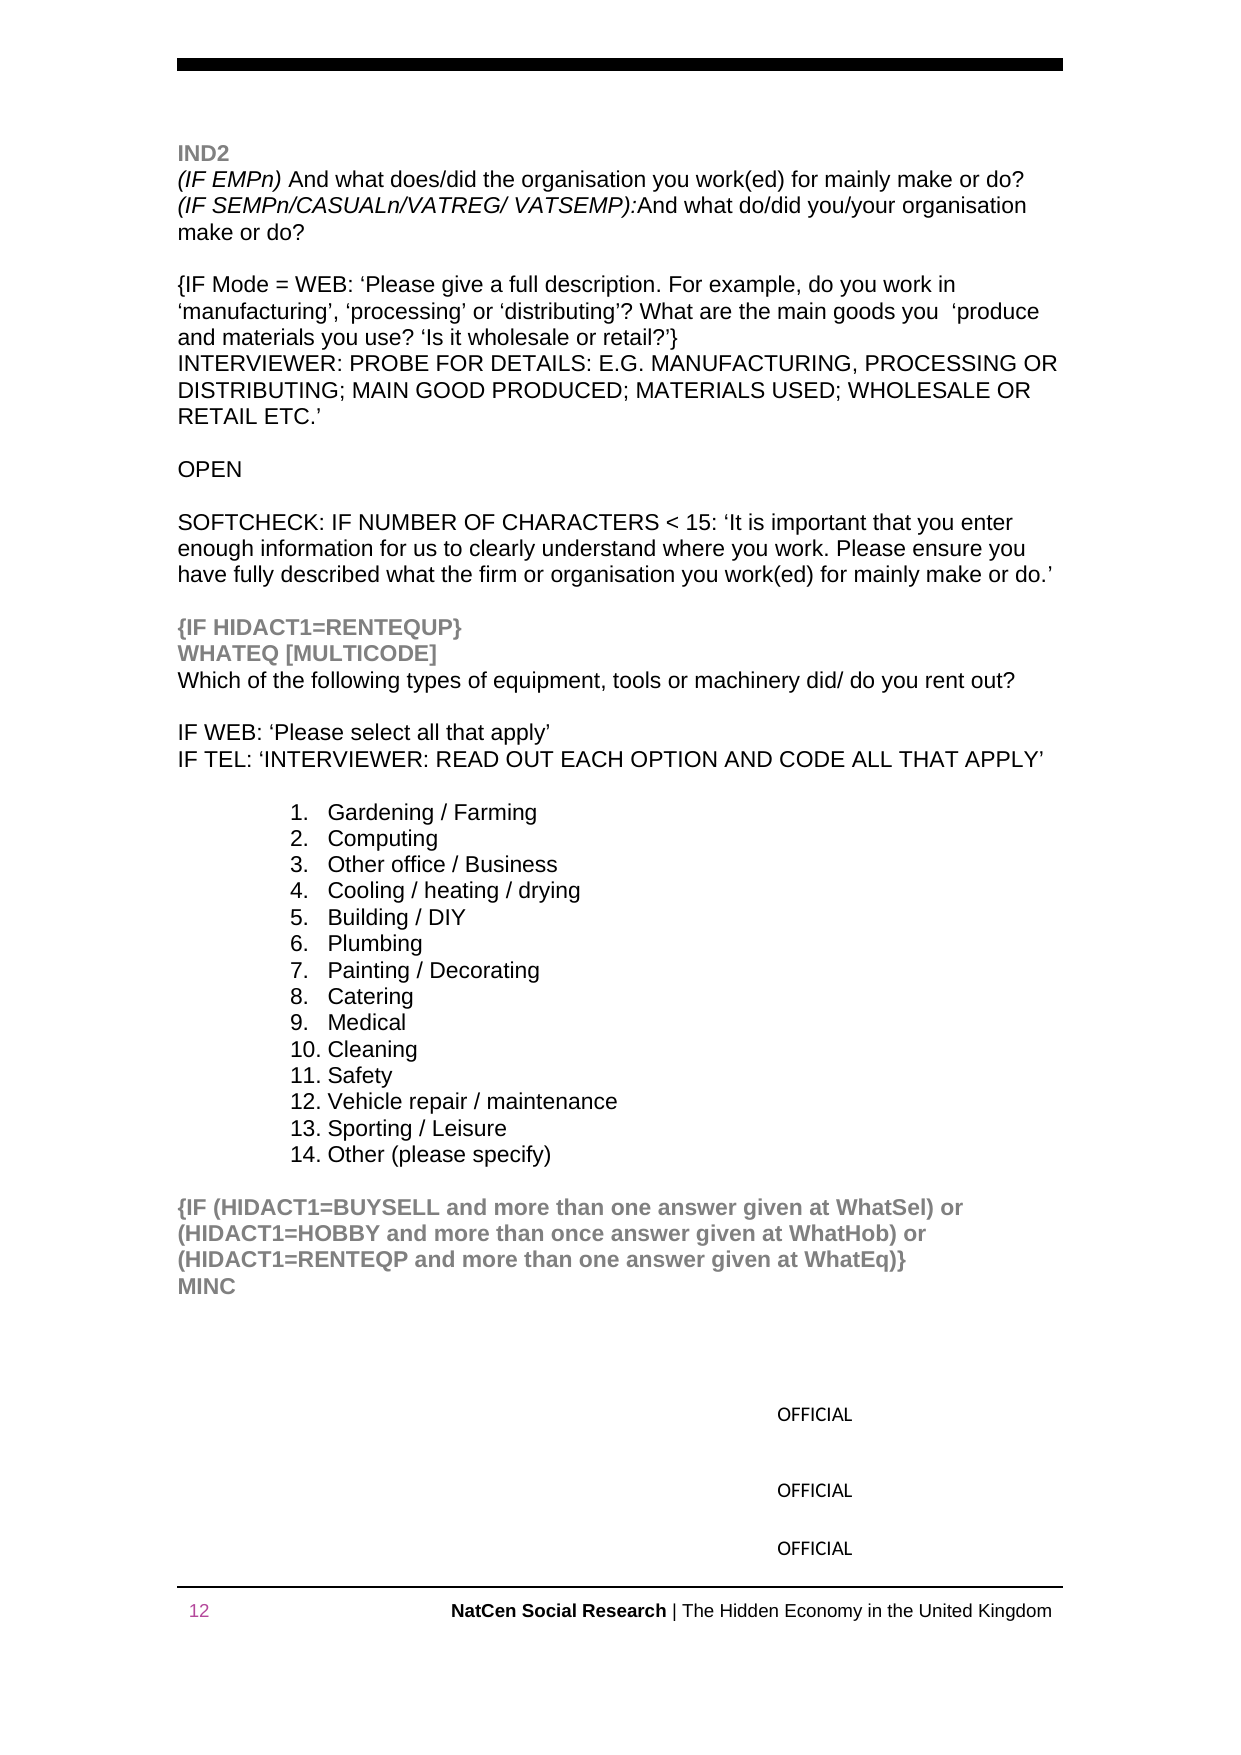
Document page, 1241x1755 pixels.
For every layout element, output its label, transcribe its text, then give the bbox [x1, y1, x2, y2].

list Plumbing [290, 930, 1063, 957]
list Sporting / Leisure [290, 1115, 1063, 1141]
text OPEN [177, 456, 1063, 482]
list Building / DIY [290, 904, 1063, 930]
list Gardening / Farming [290, 798, 1063, 825]
text (IF EMPn) And what does/did the organisation you work(ed) for mainly make or do? [177, 166, 1063, 192]
list Medical [290, 1009, 1063, 1036]
list Safety [290, 1062, 1063, 1088]
list Painting / Decorating [290, 957, 1063, 983]
text WHATEQ [MULTICODE] [177, 640, 1063, 667]
text INTERVIEWER: PROBE FOR DETAILS: E.G. MANUFACTURING, PROCESSING OR DISTRIBUTING; MAIN GOOD PRODUCED; MATERIALS USED; WHOLESALE OR RETAIL ETC.’ [177, 350, 1063, 429]
text SOFTCHECK: IF NUMBER OF CHARACTERS < 15: ‘It is important that you enter enough information for us to clearly understand where you work. Please ensure you have fully described what the firm or organisation you work(ed) for mainly make or do.’ [177, 508, 1063, 588]
text IND2 [177, 139, 1063, 166]
text {IF HIDACT1=RENTEQUP} [177, 614, 1063, 640]
text MINC [177, 1273, 1063, 1299]
text IF WEB: ‘Please select all that apply’ [177, 719, 1063, 746]
list Computing [290, 825, 1063, 851]
text {IF Mode = WEB: ‘Please give a full description. For example, do you work in ‘manufacturing’, ‘processing’ or ‘distributing’? What are the main goods you ‘produce and materials you use? ‘Is it wholesale or retail?’} [177, 271, 1063, 350]
list Cooling / heating / drying [290, 877, 1063, 904]
list Other office / Business [290, 851, 1063, 877]
list Vehicle repair / maintenance [290, 1088, 1063, 1115]
list Cleaning [290, 1036, 1063, 1062]
text (IF SEMPn/CASUALn/VATREG/ VATSEMP):And what do/did you/your organisation make or do? [177, 192, 1063, 245]
list Catering [290, 983, 1063, 1009]
text IF TEL: ‘INTERVIEWER: READ OUT EACH OPTION AND CODE ALL THAT APPLY’ [177, 746, 1063, 772]
text {IF (HIDACT1=BUYSELL and more than one answer given at WhatSel) or (HIDACT1=HOBBY and more than once answer given at WhatHob) or (HIDACT1=RENTEQP and more than one answer given at WhatEq)} [177, 1194, 1063, 1273]
text Which of the following types of equipment, tools or machinery did/ do you rent out? [177, 667, 1063, 693]
list Other (please specify) [290, 1141, 1063, 1167]
